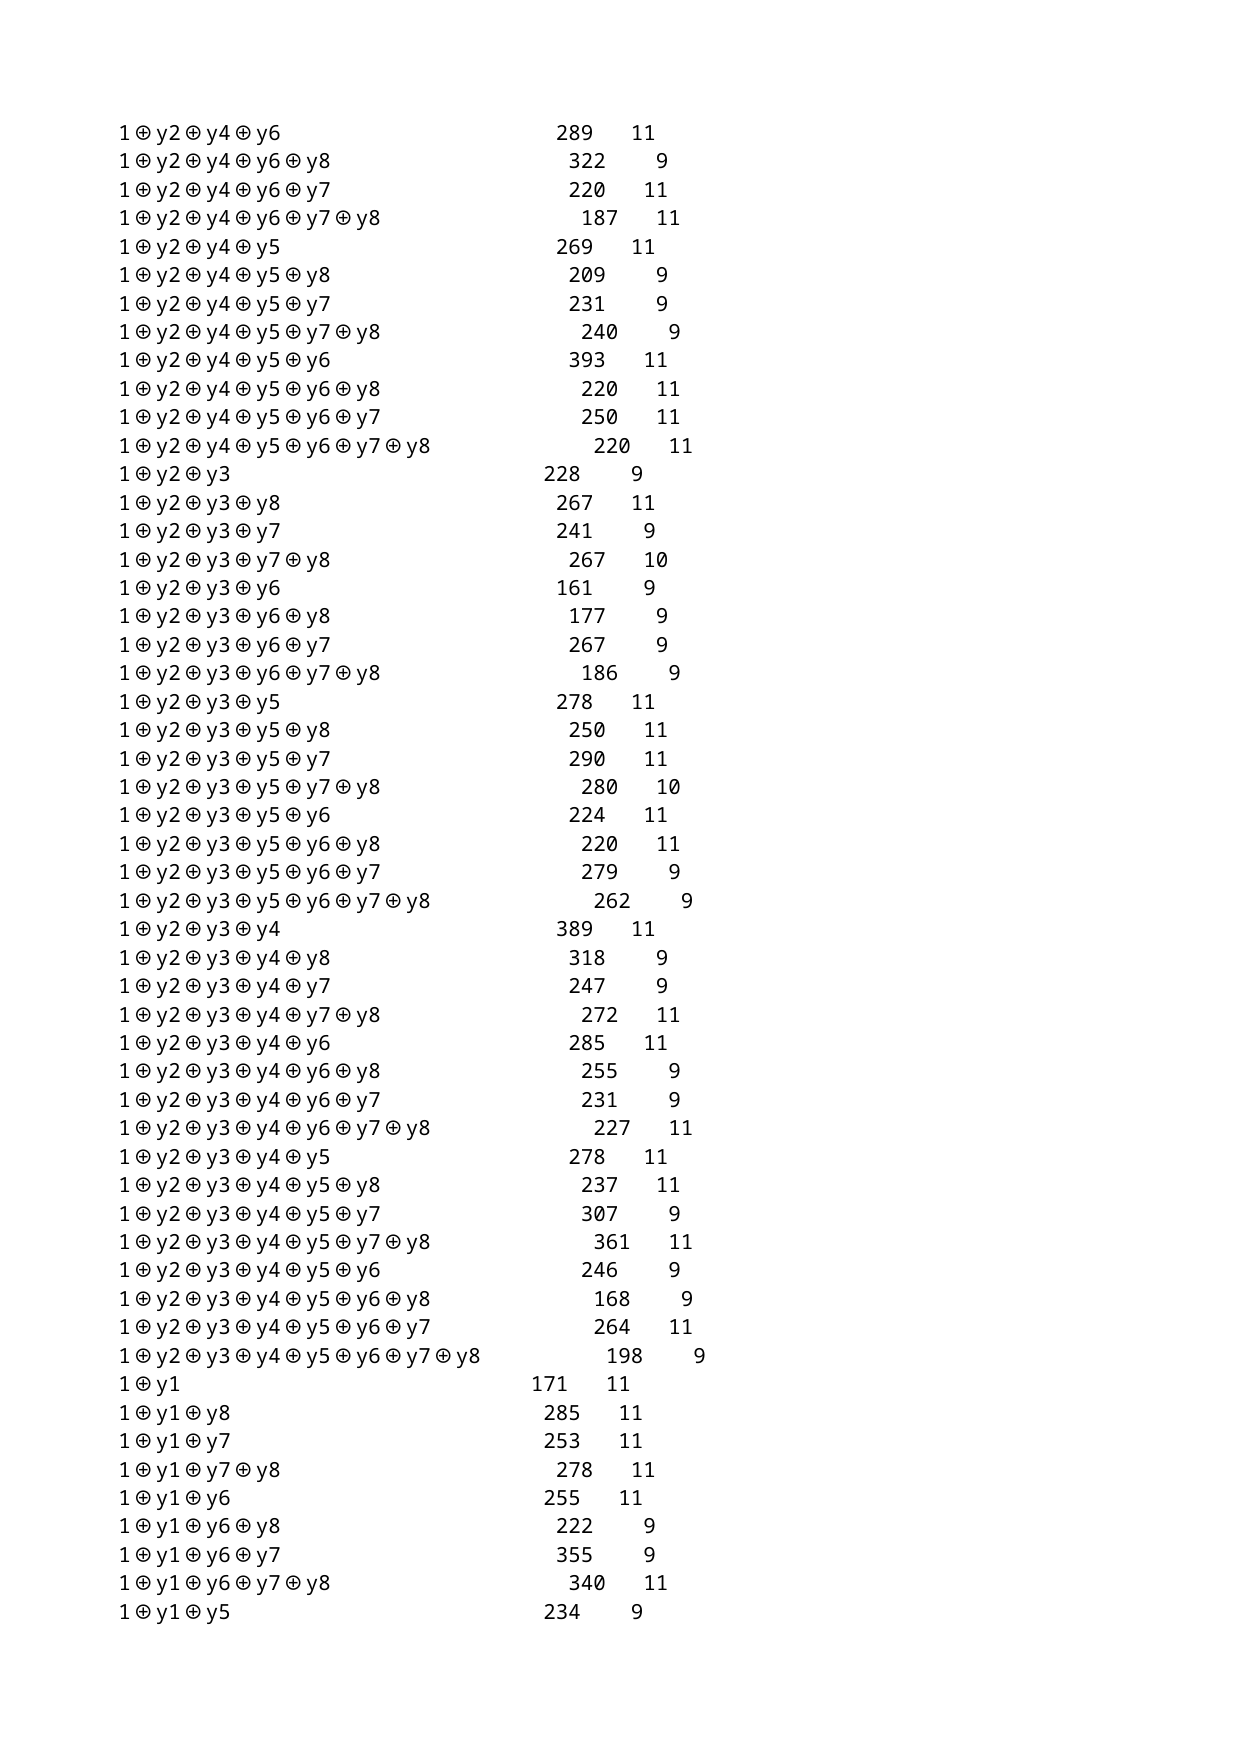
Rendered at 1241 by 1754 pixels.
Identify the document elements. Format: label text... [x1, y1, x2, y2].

text 1⊕y2⊕y3 228 9 [118, 459, 1122, 488]
text 1⊕y2⊕y3⊕y4⊕y5⊕y6 246 9 [118, 1256, 1122, 1284]
text 1⊕y2⊕y3⊕y4⊕y5⊕y7 307 9 [118, 1199, 1122, 1227]
text 1⊕y2⊕y3⊕y4⊕y7⊕y8 272 11 [118, 1000, 1122, 1028]
text 1⊕y1⊕y6⊕y8 222 9 [118, 1512, 1122, 1540]
text 1⊕y2⊕y4⊕y5⊕y6⊕y7⊕y8 220 11 [118, 431, 1122, 459]
text 1⊕y2⊕y3⊕y4⊕y5⊕y7⊕y8 361 11 [118, 1227, 1122, 1256]
text 1⊕y2⊕y3⊕y4⊕y5⊕y6⊕y7⊕y8 198 9 [118, 1341, 1122, 1369]
text 1⊕y2⊕y3⊕y4⊕y6⊕y7 231 9 [118, 1085, 1122, 1113]
text 1⊕y1⊕y6⊕y7 355 9 [118, 1540, 1122, 1568]
text 1⊕y2⊕y3⊕y6⊕y7 267 9 [118, 630, 1122, 658]
text 1⊕y2⊕y3⊕y7 241 9 [118, 516, 1122, 545]
text 1⊕y2⊕y3⊕y7⊕y8 267 10 [118, 545, 1122, 573]
text 1⊕y2⊕y3⊕y4⊕y8 318 9 [118, 943, 1122, 971]
text 1⊕y2⊕y3⊕y8 267 11 [118, 488, 1122, 516]
text 1⊕y2⊕y4⊕y6⊕y7 220 11 [118, 175, 1122, 203]
text 1⊕y2⊕y3⊕y4⊕y7 247 9 [118, 971, 1122, 1000]
text 1⊕y2⊕y3⊕y5⊕y6⊕y7⊕y8 262 9 [118, 886, 1122, 914]
text 1⊕y2⊕y4⊕y6⊕y8 322 9 [118, 147, 1122, 175]
text 1⊕y2⊕y3⊕y4⊕y6⊕y8 255 9 [118, 1057, 1122, 1085]
text 1⊕y2⊕y4⊕y5⊕y6⊕y8 220 11 [118, 374, 1122, 402]
text 1⊕y2⊕y3⊕y5⊕y8 250 11 [118, 715, 1122, 744]
text 1⊕y2⊕y3⊕y6⊕y8 177 9 [118, 602, 1122, 630]
text 1⊕y2⊕y3⊕y4⊕y6⊕y7⊕y8 227 11 [118, 1113, 1122, 1142]
text 1⊕y1⊕y7 253 11 [118, 1426, 1122, 1455]
text 1⊕y2⊕y4⊕y5⊕y6 393 11 [118, 346, 1122, 374]
text 1⊕y2⊕y3⊕y5⊕y6⊕y7 279 9 [118, 857, 1122, 886]
text 1⊕y1⊕y6 255 11 [118, 1483, 1122, 1512]
text 1⊕y2⊕y3⊕y6 161 9 [118, 573, 1122, 602]
text 1⊕y2⊕y3⊕y4⊕y5 278 11 [118, 1142, 1122, 1170]
text 1⊕y2⊕y4⊕y6⊕y7⊕y8 187 11 [118, 203, 1122, 232]
text 1⊕y2⊕y4⊕y5⊕y7⊕y8 240 9 [118, 317, 1122, 346]
text 1⊕y2⊕y4⊕y5⊕y7 231 9 [118, 289, 1122, 317]
text 1⊕y1⊕y5 234 9 [118, 1597, 1122, 1625]
text 1⊕y1 171 11 [118, 1369, 1122, 1398]
text 1⊕y2⊕y4⊕y6 289 11 [118, 118, 1122, 147]
text 1⊕y2⊕y4⊕y5 269 11 [118, 232, 1122, 260]
text 1⊕y2⊕y3⊕y5⊕y6⊕y8 220 11 [118, 829, 1122, 857]
text 1⊕y2⊕y4⊕y5⊕y6⊕y7 250 11 [118, 402, 1122, 431]
text 1⊕y2⊕y3⊕y4 389 11 [118, 914, 1122, 943]
text 1⊕y2⊕y3⊕y4⊕y5⊕y6⊕y7 264 11 [118, 1312, 1122, 1341]
text 1⊕y1⊕y8 285 11 [118, 1398, 1122, 1426]
text 1⊕y2⊕y4⊕y5⊕y8 209 9 [118, 260, 1122, 289]
text 1⊕y2⊕y3⊕y5⊕y7 290 11 [118, 744, 1122, 772]
text 1⊕y2⊕y3⊕y4⊕y5⊕y8 237 11 [118, 1170, 1122, 1199]
text 1⊕y2⊕y3⊕y5 278 11 [118, 687, 1122, 715]
text 1⊕y1⊕y7⊕y8 278 11 [118, 1455, 1122, 1483]
text 1⊕y2⊕y3⊕y5⊕y6 224 11 [118, 801, 1122, 829]
text 1⊕y2⊕y3⊕y4⊕y5⊕y6⊕y8 168 9 [118, 1284, 1122, 1312]
text 1⊕y2⊕y3⊕y6⊕y7⊕y8 186 9 [118, 658, 1122, 687]
text 1⊕y1⊕y6⊕y7⊕y8 340 11 [118, 1568, 1122, 1597]
text 1⊕y2⊕y3⊕y5⊕y7⊕y8 280 10 [118, 772, 1122, 801]
text 1⊕y2⊕y3⊕y4⊕y6 285 11 [118, 1028, 1122, 1057]
